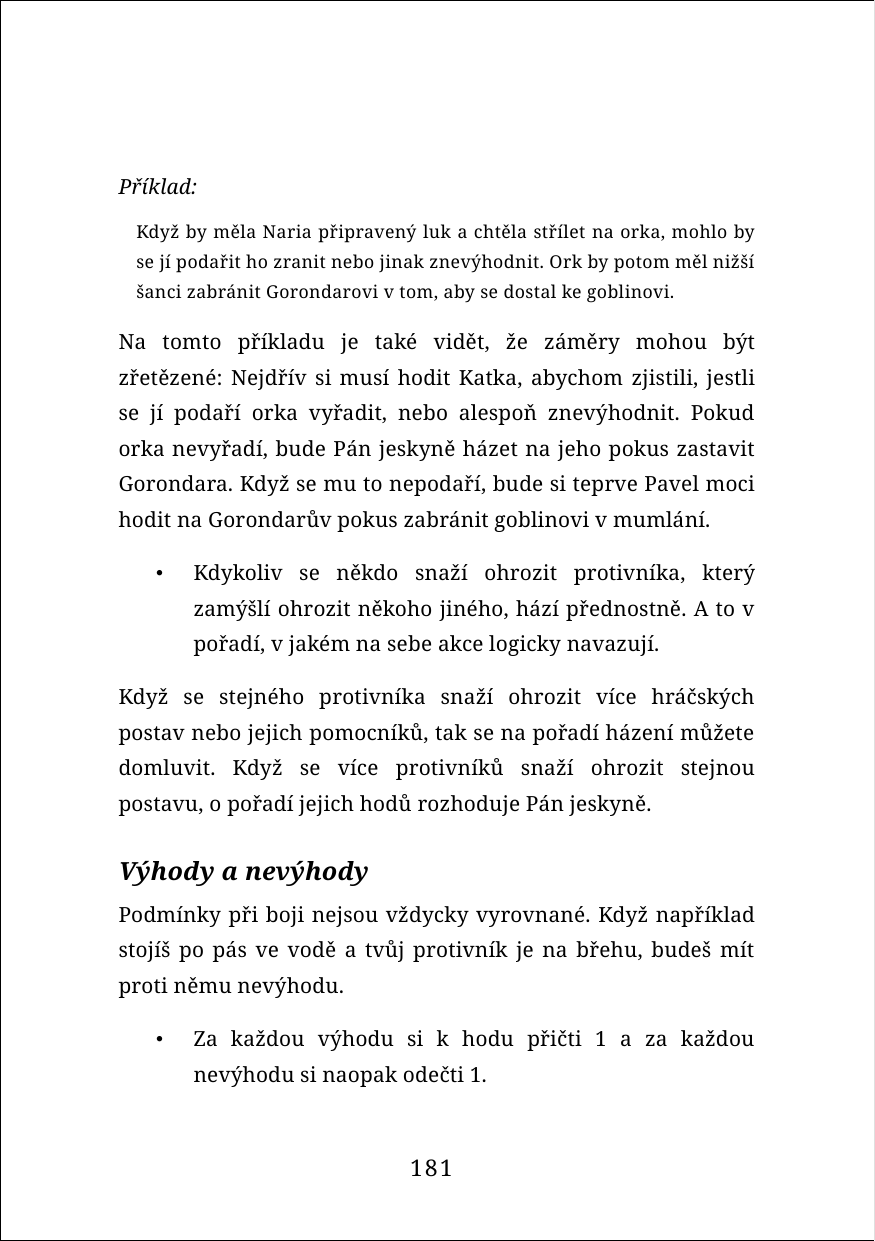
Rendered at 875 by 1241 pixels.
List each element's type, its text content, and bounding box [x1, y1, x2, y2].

text Když se stejného protivníka snaží ohrozit více hráčských postav nebo jejich pomocníků, tak se na pořadí házení můžete domluvit. Když se více protivníků snaží ohrozit stejnou postavu, o pořadí jejich hodů rozhoduje Pán jeskyně. [118, 682, 756, 817]
text Když by měla Naria připravený luk a chtěla střílet na orka, mohlo by se jí podařit ho zranit nebo jinak znevýhodnit. Ork by potom měl nižší šanci zabránit Gorondarovi v tom, aby se dostal ke goblinovi. [136, 219, 756, 304]
list Kdykoliv se někdo snaží ohrozit protivníka, který zamýšlí ohrozit někoho jiného, hází přednostně. A to v pořadí, v jakém na sebe akce logicky navazují. [156, 558, 756, 658]
text Podmínky při boji nejsou vždycky vyrovnané. Když například stojíš po pás ve vodě a tvůj protivník je na břehu, budeš mít proti němu nevýhodu. [118, 900, 756, 999]
subtitle Výhody a nevýhody [118, 854, 756, 888]
text Na tomto příkladu je také vidět, že záměry mohou být zřetězené: Nejdřív si musí hodit Katka, abychom zjistili, jestli se jí podaří orka vyřadit, nebo alespoň znevýhodnit. Pokud orka nevyřadí, bude Pán jeskyně házet na jeho pokus zastavit Gorondara. Když se mu to nepodaří, bude si teprve Pavel moci hodit na Gorondarův pokus zabránit goblinovi v mumlání. [118, 327, 756, 533]
text Příklad: [118, 172, 756, 200]
list Za každou výhodu si k hodu přičti 1 a za každou nevýhodu si naopak odečti 1. [156, 1024, 756, 1088]
